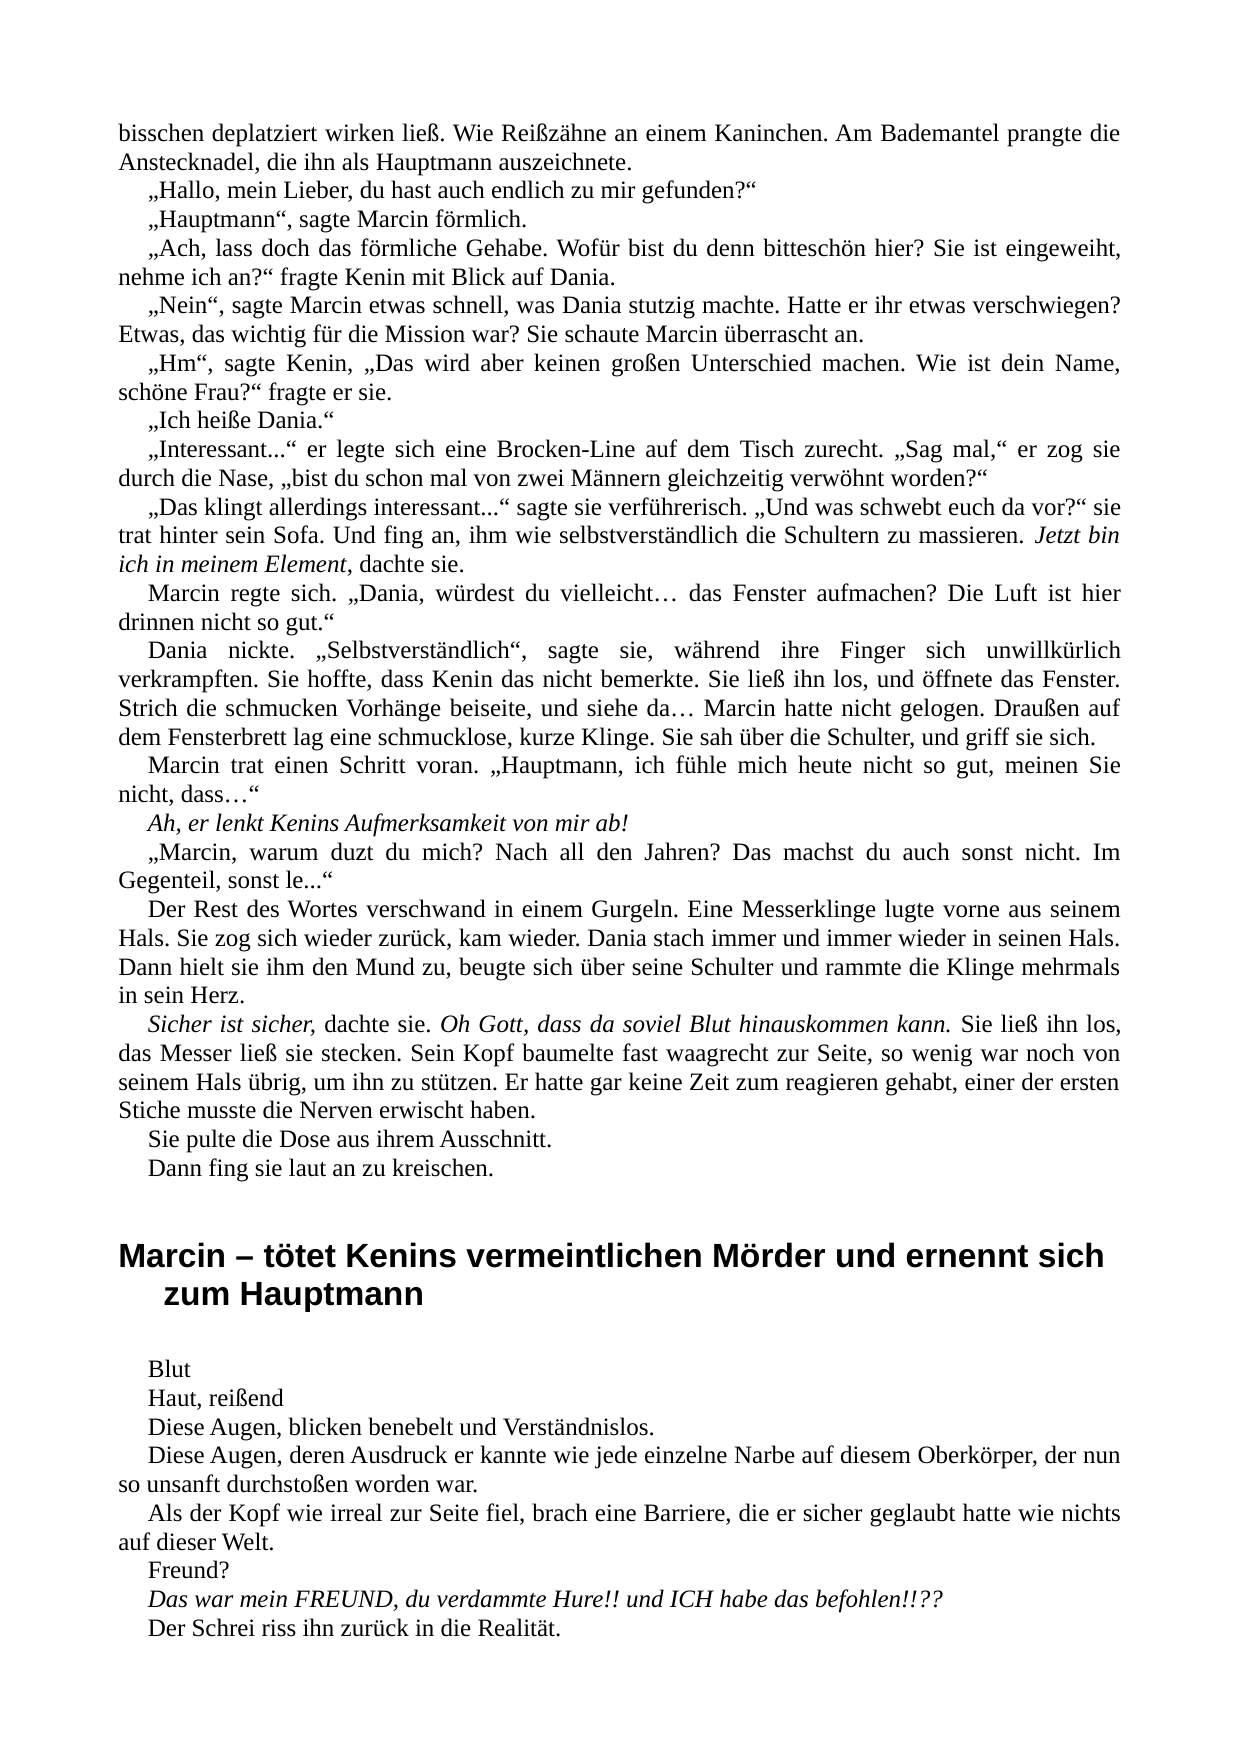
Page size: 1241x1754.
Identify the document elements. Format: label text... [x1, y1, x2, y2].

text Marcin trat einen Schritt voran. „Hauptmann, ich fühle mich heute nicht so gut, meinen Sie nicht, dass…“ [118, 751, 1122, 808]
text „Marcin, warum duzt du mich? Nach all den Jahren? Das machst du auch sonst nicht. Im Gegenteil, sonst le...“ [118, 837, 1122, 894]
text „Interessant...“ er legte sich eine Brocken-Line auf dem Tisch zurecht. „Sag mal,“ er zog sie durch die Nase, „bist du schon mal von zwei Männern gleichzeitig verwöhnt worden?“ [118, 434, 1122, 492]
text „Ach, lass doch das förmliche Gehabe. Wofür bist du denn bitteschön hier? Sie ist eingeweiht, nehme ich an?“ fragte Kenin mit Blick auf Dania. [118, 233, 1122, 291]
text Sie pulte die Dose aus ihrem Ausschnitt. [118, 1124, 1122, 1153]
text Marcin regte sich. „Dania, würdest du vielleicht… das Fenster aufmachen? Die Luft ist hier drinnen nicht so gut.“ [118, 578, 1122, 636]
text „Ich heiße Dania.“ [118, 406, 1122, 434]
subtitle Marcin – tötet Kenins vermeintlichen Mörder und ernennt sich zum Hauptmann [118, 1236, 1122, 1313]
text „Nein“, sagte Marcin etwas schnell, was Dania stutzig machte. Hatte er ihr etwas verschwiegen?Etwas, das wichtig für die Mission war? Sie schaute Marcin überrascht an. [118, 291, 1122, 348]
text „Hauptmann“, sagte Marcin förmlich. [118, 204, 1122, 233]
text „Das klingt allerdings interessant...“ sagte sie verführerisch. „Und was schwebt euch da vor?“ sie trat hinter sein Sofa. Und fing an, ihm wie selbstverständlich die Schultern zu massieren. Jetzt bin ich in meinem Element, dachte sie. [118, 492, 1122, 578]
text Der Schrei riss ihn zurück in die Realität. [118, 1613, 1122, 1642]
text „Hallo, mein Lieber, du hast auch endlich zu mir gefunden?“ [118, 176, 1122, 204]
text Diese Augen, deren Ausdruck er kannte wie jede einzelne Narbe auf diesem Oberkörper, der nun so unsanft durchstoßen worden war. [118, 1440, 1122, 1498]
text Sicher ist sicher, dachte sie. Oh Gott, dass da soviel Blut hinauskommen kann. Sie ließ ihn los, das Messer ließ sie stecken. Sein Kopf baumelte fast waagrecht zur Seite, so wenig war noch von seinem Hals übrig, um ihn zu stützen. Er hatte gar keine Zeit zum reagieren gehabt, einer der ersten Stiche musste die Nerven erwischt haben. [118, 1009, 1122, 1124]
text Dania nickte. „Selbstverständlich“, sagte sie, während ihre Finger sich unwillkürlich verkrampften. Sie hoffte, dass Kenin das nicht bemerkte. Sie ließ ihn los, und öffnete das Fenster. Strich die schmucken Vorhänge beiseite, und siehe da… Marcin hatte nicht gelogen. Draußen auf dem Fensterbrett lag eine schmucklose, kurze Klinge. Sie sah über die Schulter, und griff sie sich. [118, 636, 1122, 751]
text Das war mein FREUND, du verdammte Hure!! und ICH habe das befohlen!!?? [118, 1584, 1122, 1613]
text Als der Kopf wie irreal zur Seite fiel, brach eine Barriere, die er sicher geglaubt hatte wie nichts auf dieser Welt. [118, 1498, 1122, 1555]
text „Hm“, sagte Kenin, „Das wird aber keinen großen Unterschied machen. Wie ist dein Name, schöne Frau?“ fragte er sie. [118, 348, 1122, 406]
text Freund? [118, 1555, 1122, 1584]
text Ah, er lenkt Kenins Aufmerksamkeit von mir ab! [118, 808, 1122, 837]
text Blut [118, 1354, 1122, 1383]
text Diese Augen, blicken benebelt und Verständnislos. [118, 1412, 1122, 1440]
text bisschen deplatziert wirken ließ. Wie Reißzähne an einem Kaninchen. Am Bademantel prangte die Anstecknadel, die ihn als Hauptmann auszeichnete. [118, 118, 1122, 176]
text Der Rest des Wortes verschwand in einem Gurgeln. Eine Messerklinge lugte vorne aus seinem Hals. Sie zog sich wieder zurück, kam wieder. Dania stach immer und immer wieder in seinen Hals. Dann hielt sie ihm den Mund zu, beugte sich über seine Schulter und rammte die Klinge mehrmals in sein Herz. [118, 894, 1122, 1009]
text Dann fing sie laut an zu kreischen. [118, 1153, 1122, 1182]
text Haut, reißend [118, 1383, 1122, 1412]
